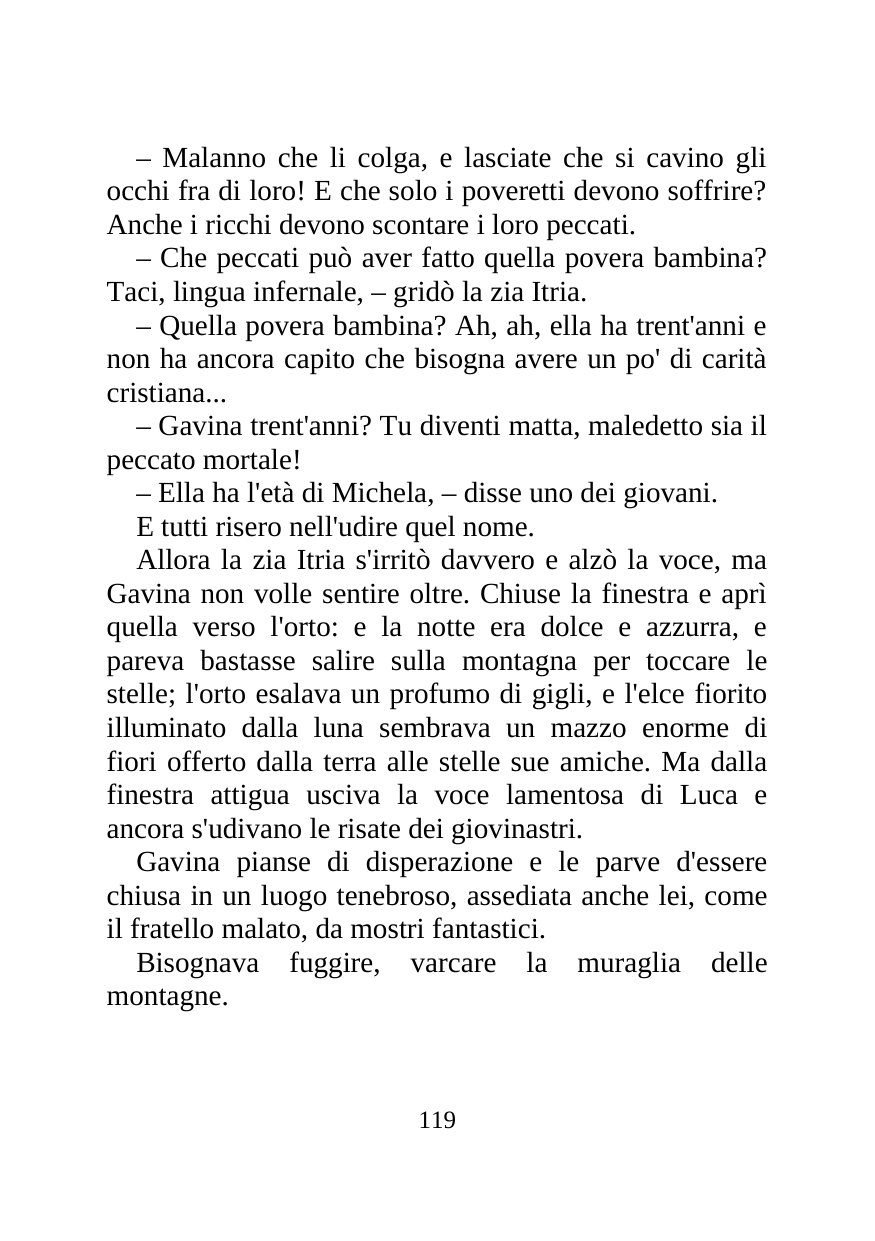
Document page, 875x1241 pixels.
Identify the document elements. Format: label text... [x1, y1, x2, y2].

text – Malanno che li colga, e lasciate che si cavino gli occhi fra di loro! E che solo i poveretti devono soffrire? Anche i ricchi devono scontare i loro peccati. [106, 140, 768, 241]
text – Ella ha l'età di Michela, – disse uno dei giovani. [106, 475, 768, 509]
text – Quella povera bambina? Ah, ah, ella ha trent'anni e non ha ancora capito che bisogna avere un po' di carità cristiana... [106, 308, 768, 408]
text Allora la zia Itria s'irritò davvero e alzò la voce, ma Gavina non volle sentire oltre. Chiuse la finestra e aprì quella verso l'orto: e la notte era dolce e azzurra, e pareva bastasse salire sulla montagna per toccare le stelle; l'orto esalava un profumo di gigli, e l'elce fiorito illuminato dalla luna sembrava un mazzo enorme di fiori offerto dalla terra alle stelle sue amiche. Ma dalla finestra attigua usciva la voce lamentosa di Luca e ancora s'udivano le risate dei giovinastri. [106, 542, 768, 844]
text – Gavina trent'anni? Tu diventi matta, maledetto sia il peccato mortale! [106, 408, 768, 475]
text Bisognava fuggire, varcare la muraglia delle montagne. [106, 945, 768, 1012]
text E tutti risero nell'udire quel nome. [106, 509, 768, 542]
text – Che peccati può aver fatto quella povera bambina? Taci, lingua infernale, – gridò la zia Itria. [106, 241, 768, 308]
text Gavina pianse di disperazione e le parve d'essere chiusa in un luogo tenebroso, assediata anche lei, come il fratello malato, da mostri fantastici. [106, 844, 768, 945]
